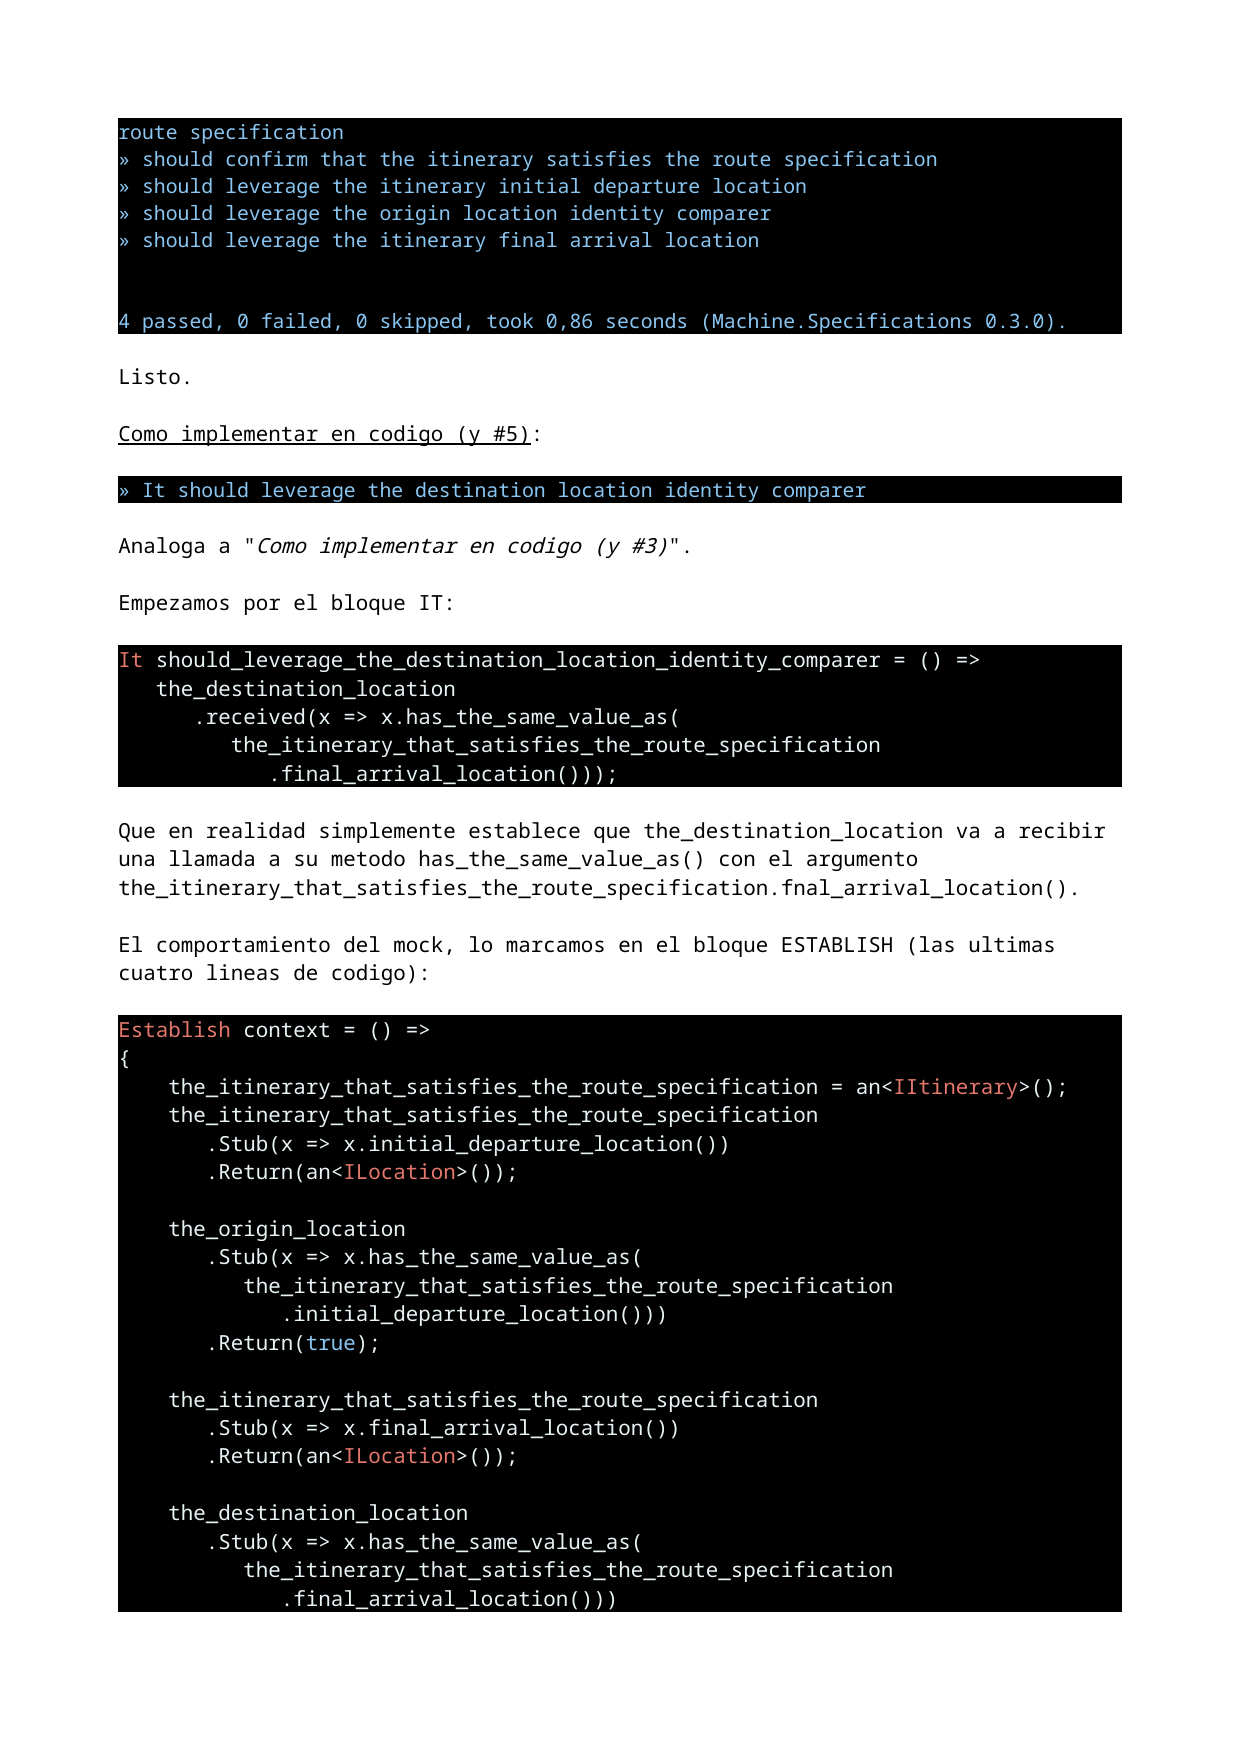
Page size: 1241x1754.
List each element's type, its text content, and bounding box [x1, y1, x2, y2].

text the_itinerary_that_satisfies_the_route_specification [118, 1271, 1122, 1299]
text .final_arrival_location())) [118, 1584, 1122, 1612]
text .Return(true); [118, 1328, 1122, 1356]
text .received(x => x.has_the_same_value_as( [118, 702, 1122, 731]
text .initial_departure_location())) [118, 1299, 1122, 1328]
text El comportamiento del mock, lo marcamos en el bloque ESTABLISH (las ultimas cuatro lineas de codigo): [118, 930, 1122, 987]
text Empezamos por el bloque IT: [118, 588, 1122, 617]
text the_itinerary_that_satisfies_the_route_specification [118, 731, 1122, 759]
text » should leverage the itinerary initial departure location [118, 172, 1122, 199]
text .final_arrival_location())); [118, 759, 1122, 787]
text Que en realidad simplemente establece que the_destination_location va a recibir una llamada a su metodo has_the_same_value_as() con el argumento the_itinerary_that_satisfies_the_route_specification.fnal_arrival_location(). [118, 816, 1122, 901]
text It should_leverage_the_destination_location_identity_comparer = () => [118, 645, 1122, 674]
text Establish context = () => [118, 1015, 1122, 1043]
text .Stub(x => x.has_the_same_value_as( [118, 1527, 1122, 1555]
text .Stub(x => x.initial_departure_location()) [118, 1129, 1122, 1157]
text .Return(an<ILocation>()); [118, 1157, 1122, 1186]
text Como implementar en codigo (y #5): [118, 419, 1122, 448]
text .Return(an<ILocation>()); [118, 1442, 1122, 1470]
text .Stub(x => x.final_arrival_location()) [118, 1413, 1122, 1442]
text the_itinerary_that_satisfies_the_route_specification [118, 1555, 1122, 1584]
text { [118, 1043, 1122, 1072]
text the_itinerary_that_satisfies_the_route_specification = an<IItinerary>(); [118, 1072, 1122, 1100]
text the_destination_location [118, 674, 1122, 702]
text Listo. [118, 362, 1122, 391]
text » should leverage the itinerary final arrival location [118, 226, 1122, 253]
text » It should leverage the destination location identity comparer [118, 476, 1122, 503]
text » should leverage the origin location identity comparer [118, 199, 1122, 226]
text 4 passed, 0 failed, 0 skipped, took 0,86 seconds (Machine.Specifications 0.3.0). [118, 307, 1122, 334]
text » should confirm that the itinerary satisfies the route specification [118, 145, 1122, 172]
text .Stub(x => x.has_the_same_value_as( [118, 1242, 1122, 1271]
text the_itinerary_that_satisfies_the_route_specification [118, 1100, 1122, 1129]
text the_origin_location [118, 1214, 1122, 1242]
text Analoga a "Como implementar en codigo (y #3)". [118, 532, 1122, 560]
text the_itinerary_that_satisfies_the_route_specification [118, 1385, 1122, 1413]
text the_destination_location [118, 1498, 1122, 1527]
text route specification [118, 118, 1122, 145]
